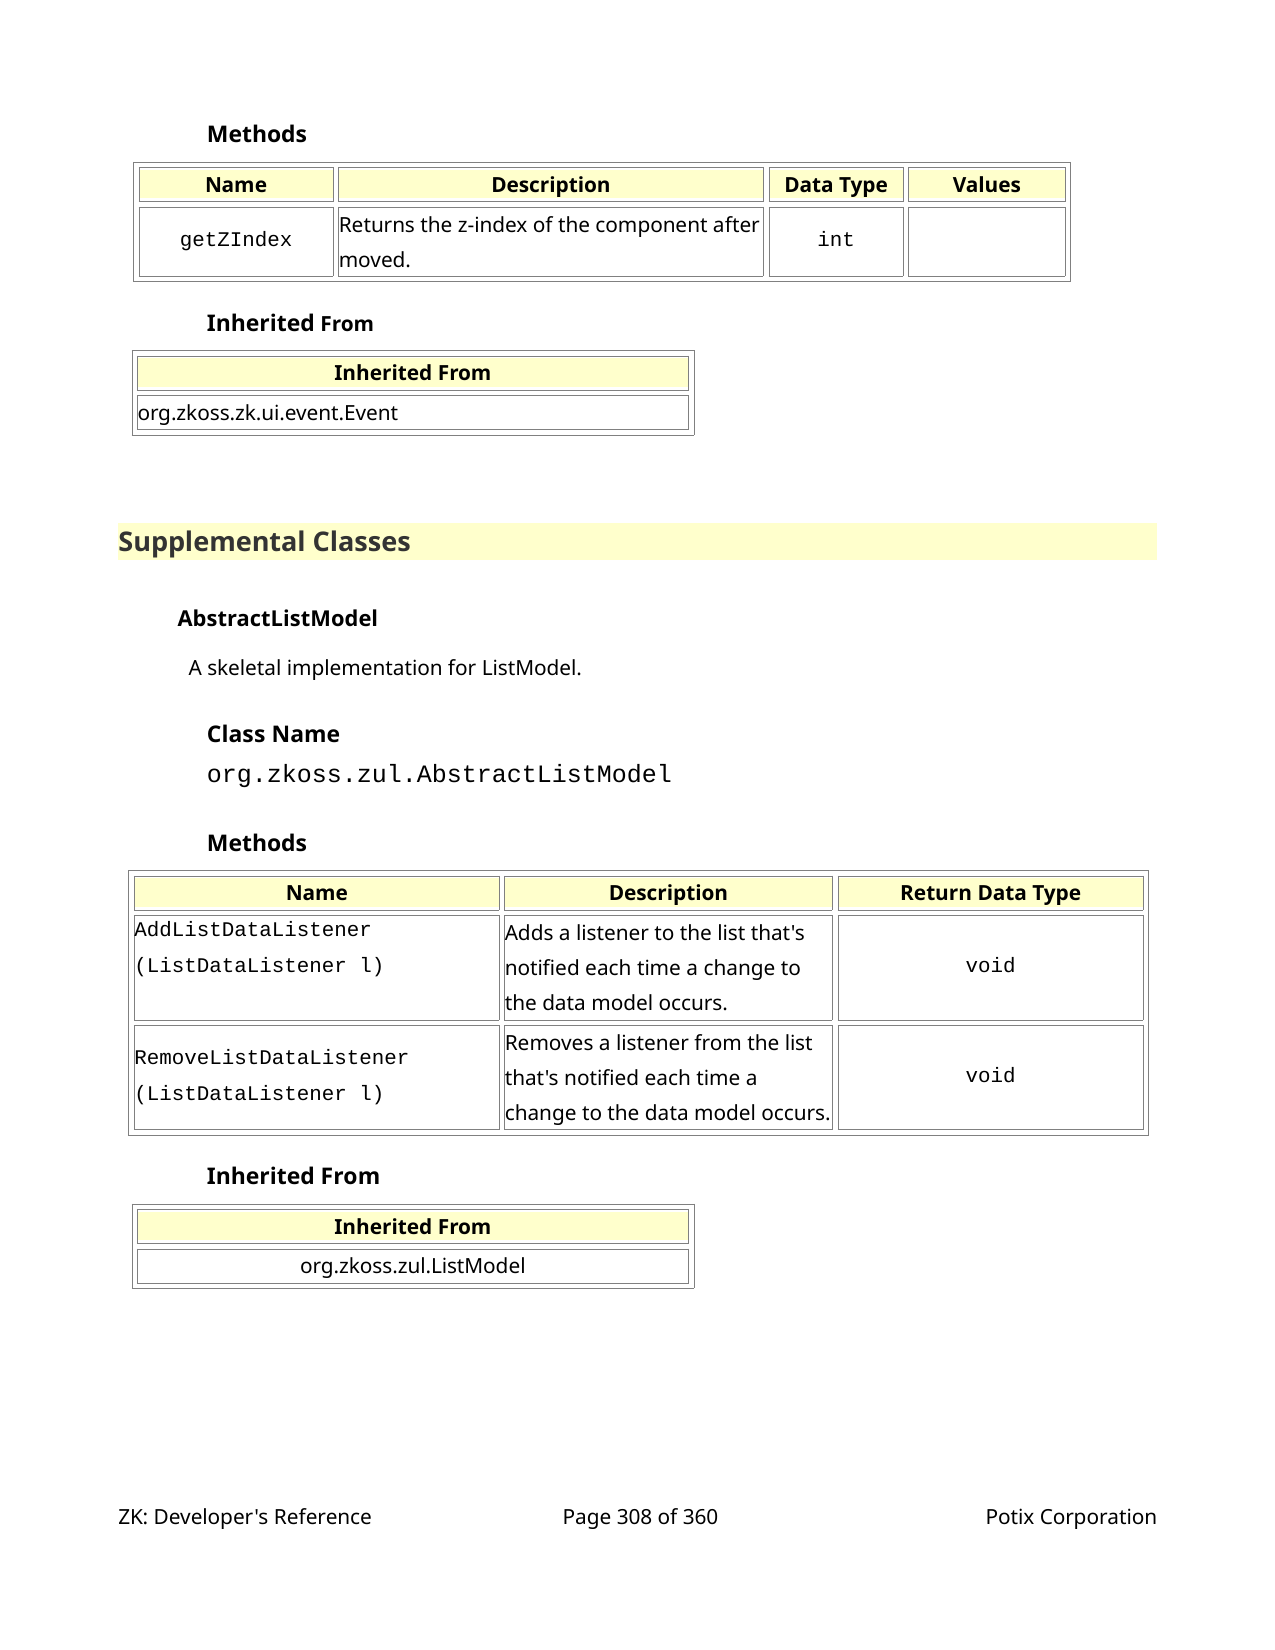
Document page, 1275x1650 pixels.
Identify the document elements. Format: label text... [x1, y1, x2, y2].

subtitle Class Name [207, 718, 1157, 749]
table_cell void [835, 910, 1146, 1019]
table_cell void [835, 1020, 1146, 1129]
text org.zkoss.zul.AbstractListModel [207, 762, 1157, 790]
subtitle Inherited From [207, 1160, 1157, 1191]
table_cell [906, 201, 1068, 276]
table_header Name [131, 871, 502, 909]
table_header Inherited From [134, 1205, 691, 1243]
table_cell [909, 208, 1065, 276]
subtitle Methods [207, 118, 1157, 149]
table_header Description [502, 871, 835, 909]
table_cell int [766, 201, 906, 276]
table_cell AddListDataListener (ListDataListener l) [131, 910, 502, 1019]
table_cell Adds a listener to the list that's notified each time a change to the data model occurs. [502, 910, 835, 1019]
table_header Name [136, 163, 336, 201]
table_cell org.zkoss.zk.ui.event.Event [134, 390, 691, 429]
table_header Return Data Type [835, 871, 1146, 909]
text A skeletal implementation for ListModel. [177, 653, 1157, 681]
table_cell org.zkoss.zul.ListModel [134, 1243, 691, 1282]
table_header Values [906, 163, 1068, 201]
subtitle Supplemental Classes [118, 523, 1157, 560]
table_header Description [336, 163, 766, 201]
table_cell Removes a listener from the list that's notified each time a change to the data model occurs. [502, 1020, 835, 1129]
subtitle Inherited From [207, 306, 1157, 338]
table_cell getZIndex [136, 201, 336, 276]
table_header Inherited From [134, 351, 691, 390]
subtitle Methods [207, 826, 1157, 858]
table_cell RemoveListDataListener (ListDataListener l) [131, 1020, 502, 1129]
subtitle AbstractListModel [177, 602, 1157, 632]
table_header Data Type [766, 163, 906, 201]
table_cell Returns the z-index of the component after moved. [336, 201, 766, 276]
